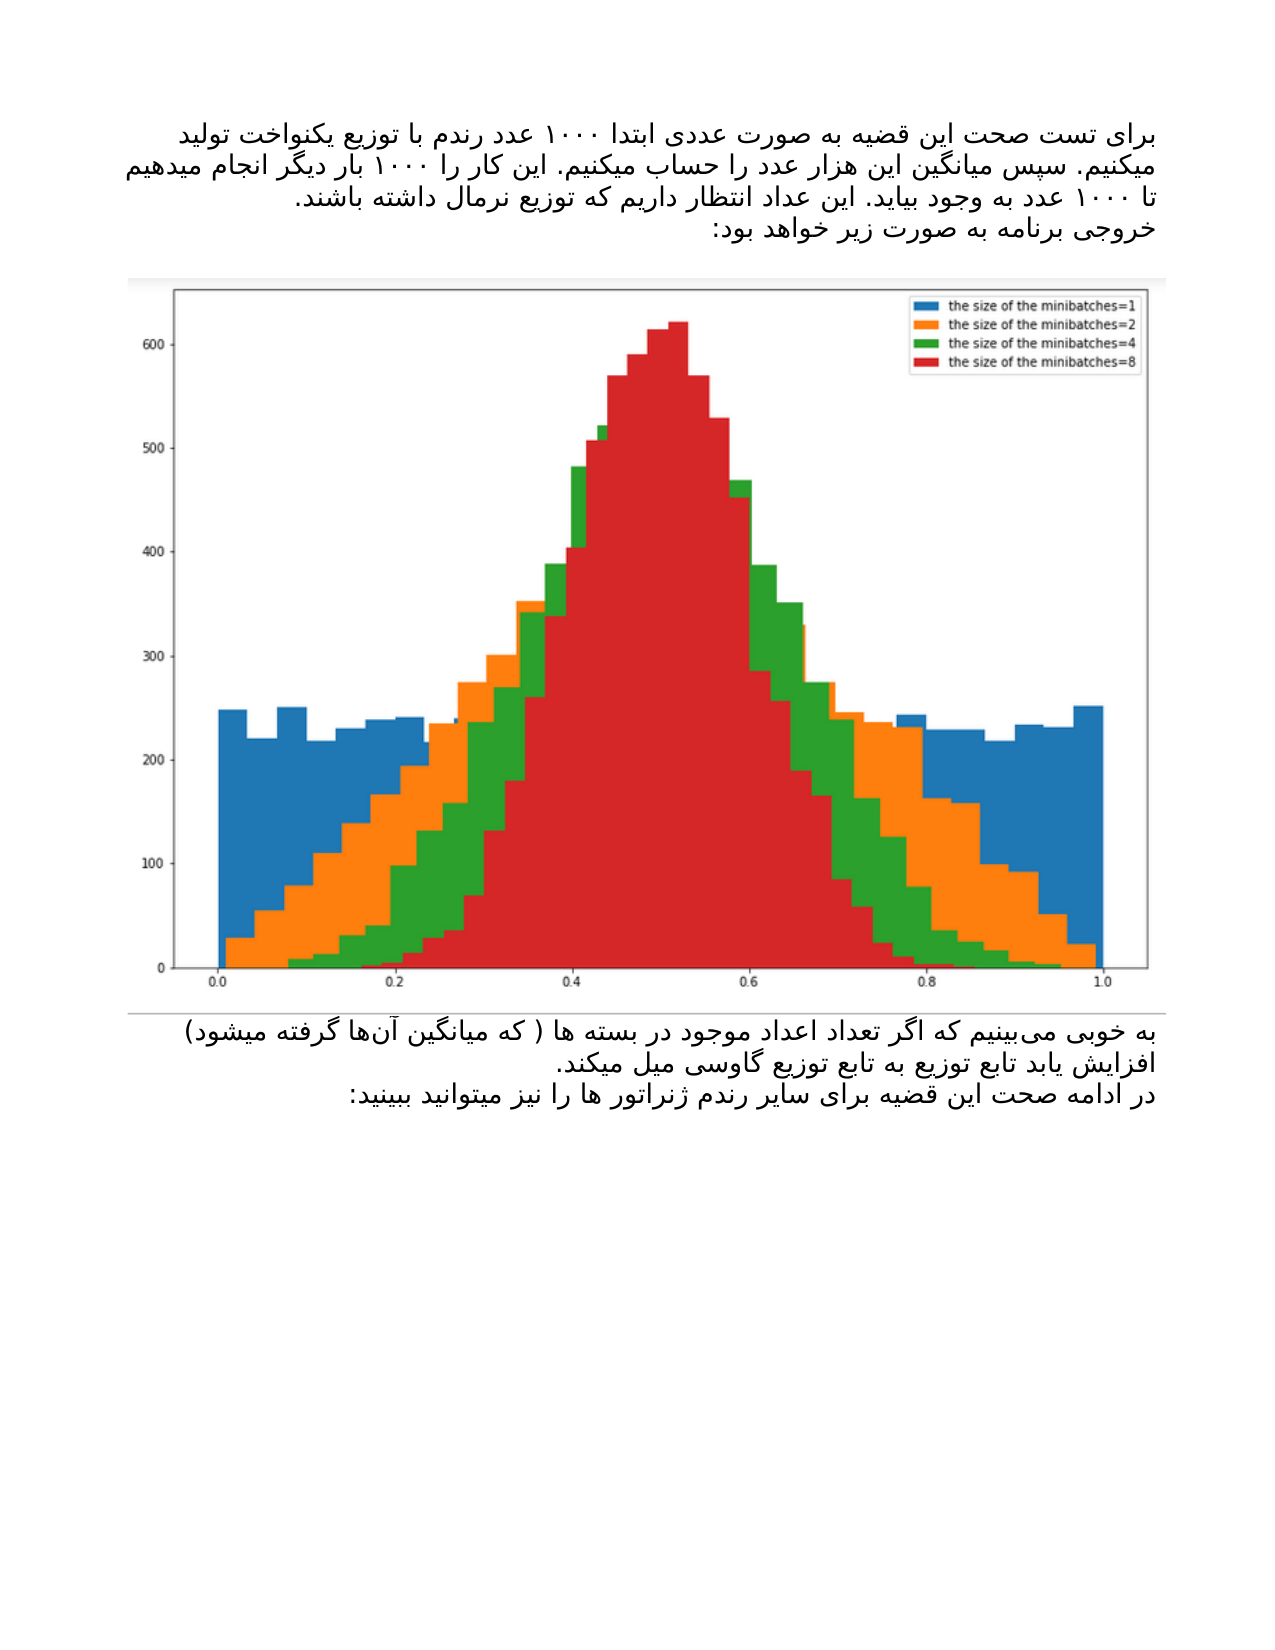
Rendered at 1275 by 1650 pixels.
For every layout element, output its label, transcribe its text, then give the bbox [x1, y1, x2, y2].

text برای تست صحت این قضیه به صورت عددی ابتدا ۱۰۰۰ عدد رندم با توزیع یکنواخت تولید میکنیم. سپس میانگین این هزار عدد را حساب میکنیم. این کار را ۱۰۰۰ بار دیگر انجام میدهیم تا ۱۰۰۰ عدد به وجود بیاید. این عداد انتظار داریم که توزیع نرمال داشته باشند. [118, 118, 1157, 213]
text خروجی برنامه به صورت زیر خواهد بود: [118, 213, 1157, 244]
text در ادامه صحت این قضیه برای سایر رندم ژنراتور ها را نیز میتوانید ببینید: [118, 1079, 1157, 1110]
picture [127, 278, 1167, 1016]
text به خوبی می‌بینیم که اگر تعداد اعداد موجود در بسته ها ( که میانگین آن‌ها گرفته میشود) افزایش یابد تابع توزیع به تابع توزیع گاوسی میل میکند. [118, 1016, 1157, 1079]
